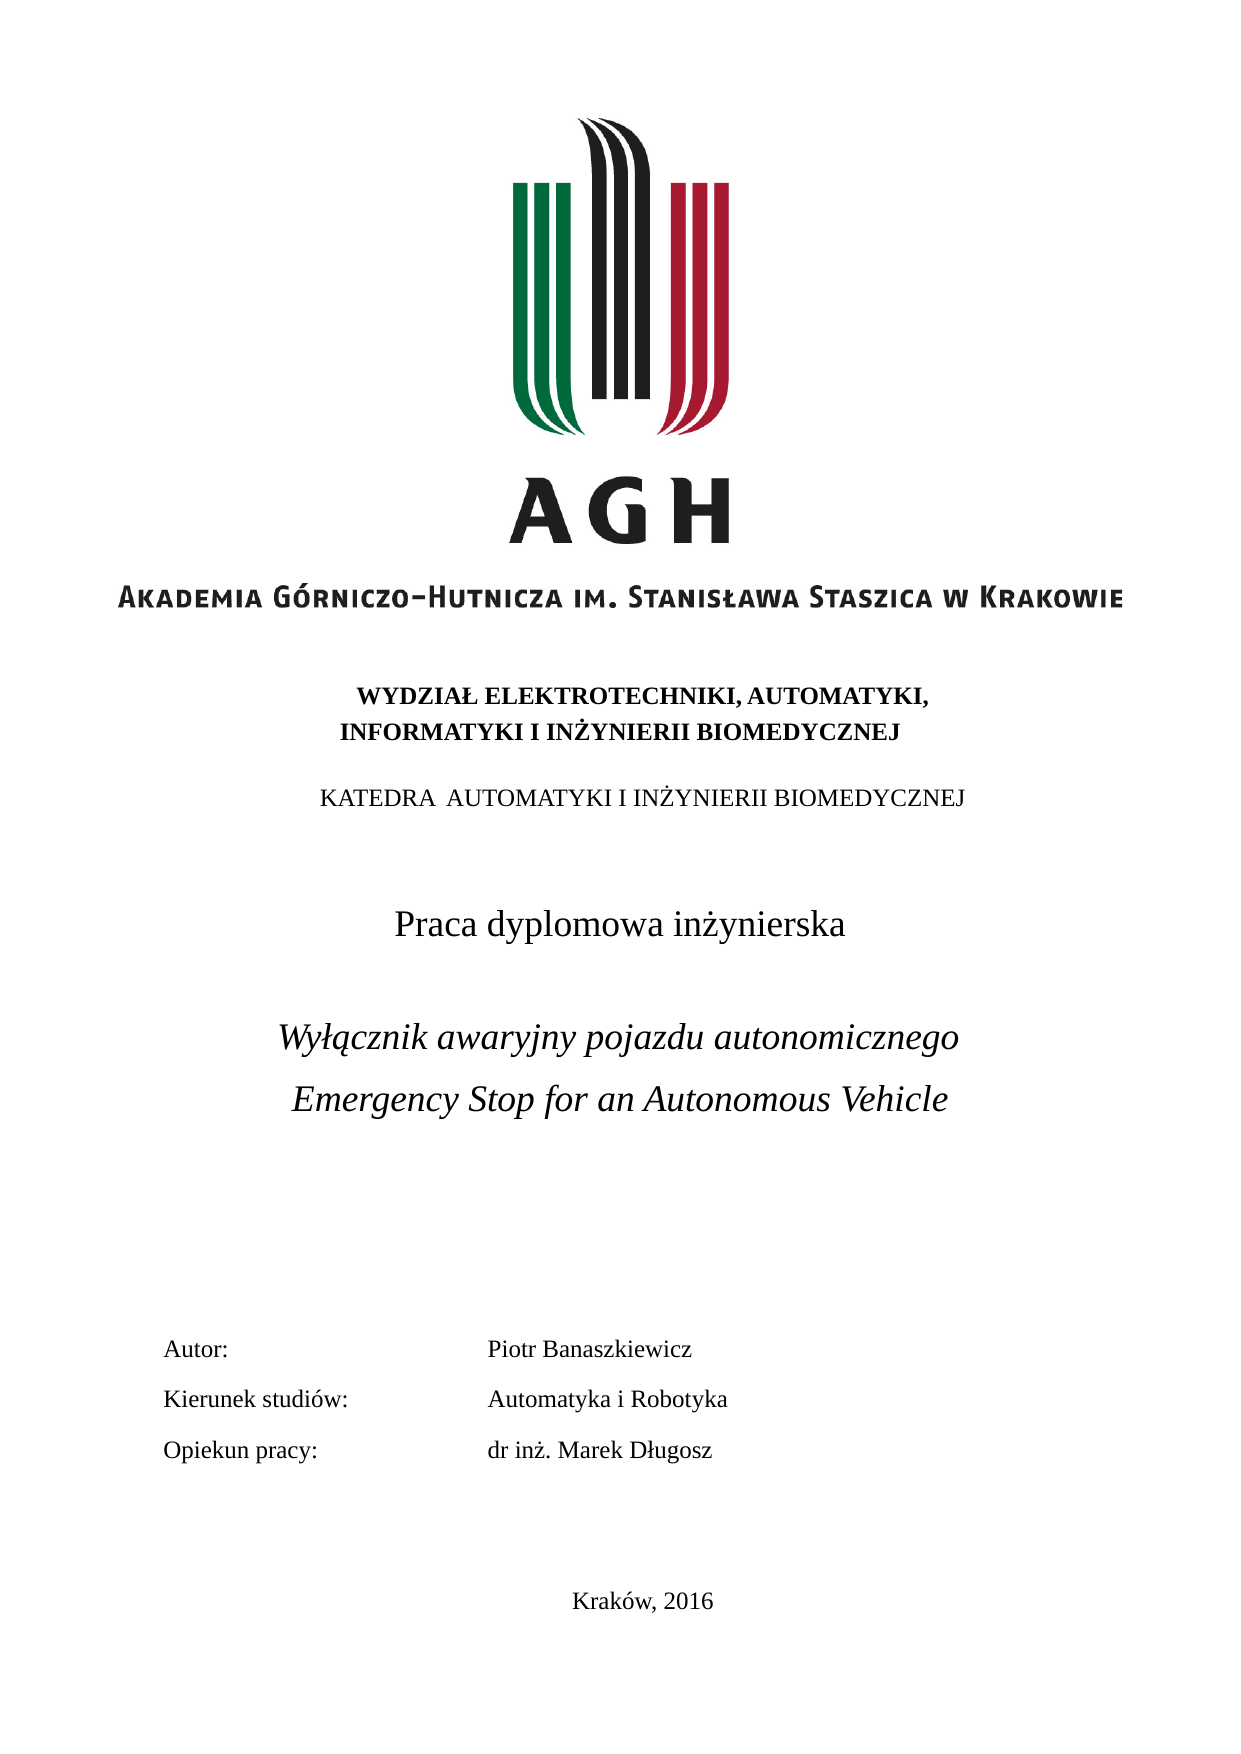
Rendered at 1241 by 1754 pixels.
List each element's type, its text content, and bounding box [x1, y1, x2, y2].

text Katedra Automatyki i Inżynierii Biomedycznej [118, 783, 1122, 812]
text Kierunek studiów: Automatyka i Robotyka [118, 1384, 1122, 1413]
picture [118, 118, 1123, 608]
subtitle Emergency Stop for an Autonomous Vehicle [118, 1076, 1122, 1119]
subtitle Wyłącznik awaryjny pojazdu autonomicznego [118, 1014, 1122, 1057]
text Kraków, 2016 [118, 1586, 1122, 1615]
text Autor: Piotr Banaszkiewicz [118, 1334, 1122, 1363]
text Opiekun pracy: dr inż. Marek Długosz [118, 1435, 1122, 1464]
subtitle Praca dyplomowa inżynierska [118, 902, 1122, 945]
text Wydział Elektrotechniki, Automatyki, Informatyki i Inżynierii Biomedycznej [118, 681, 1122, 746]
